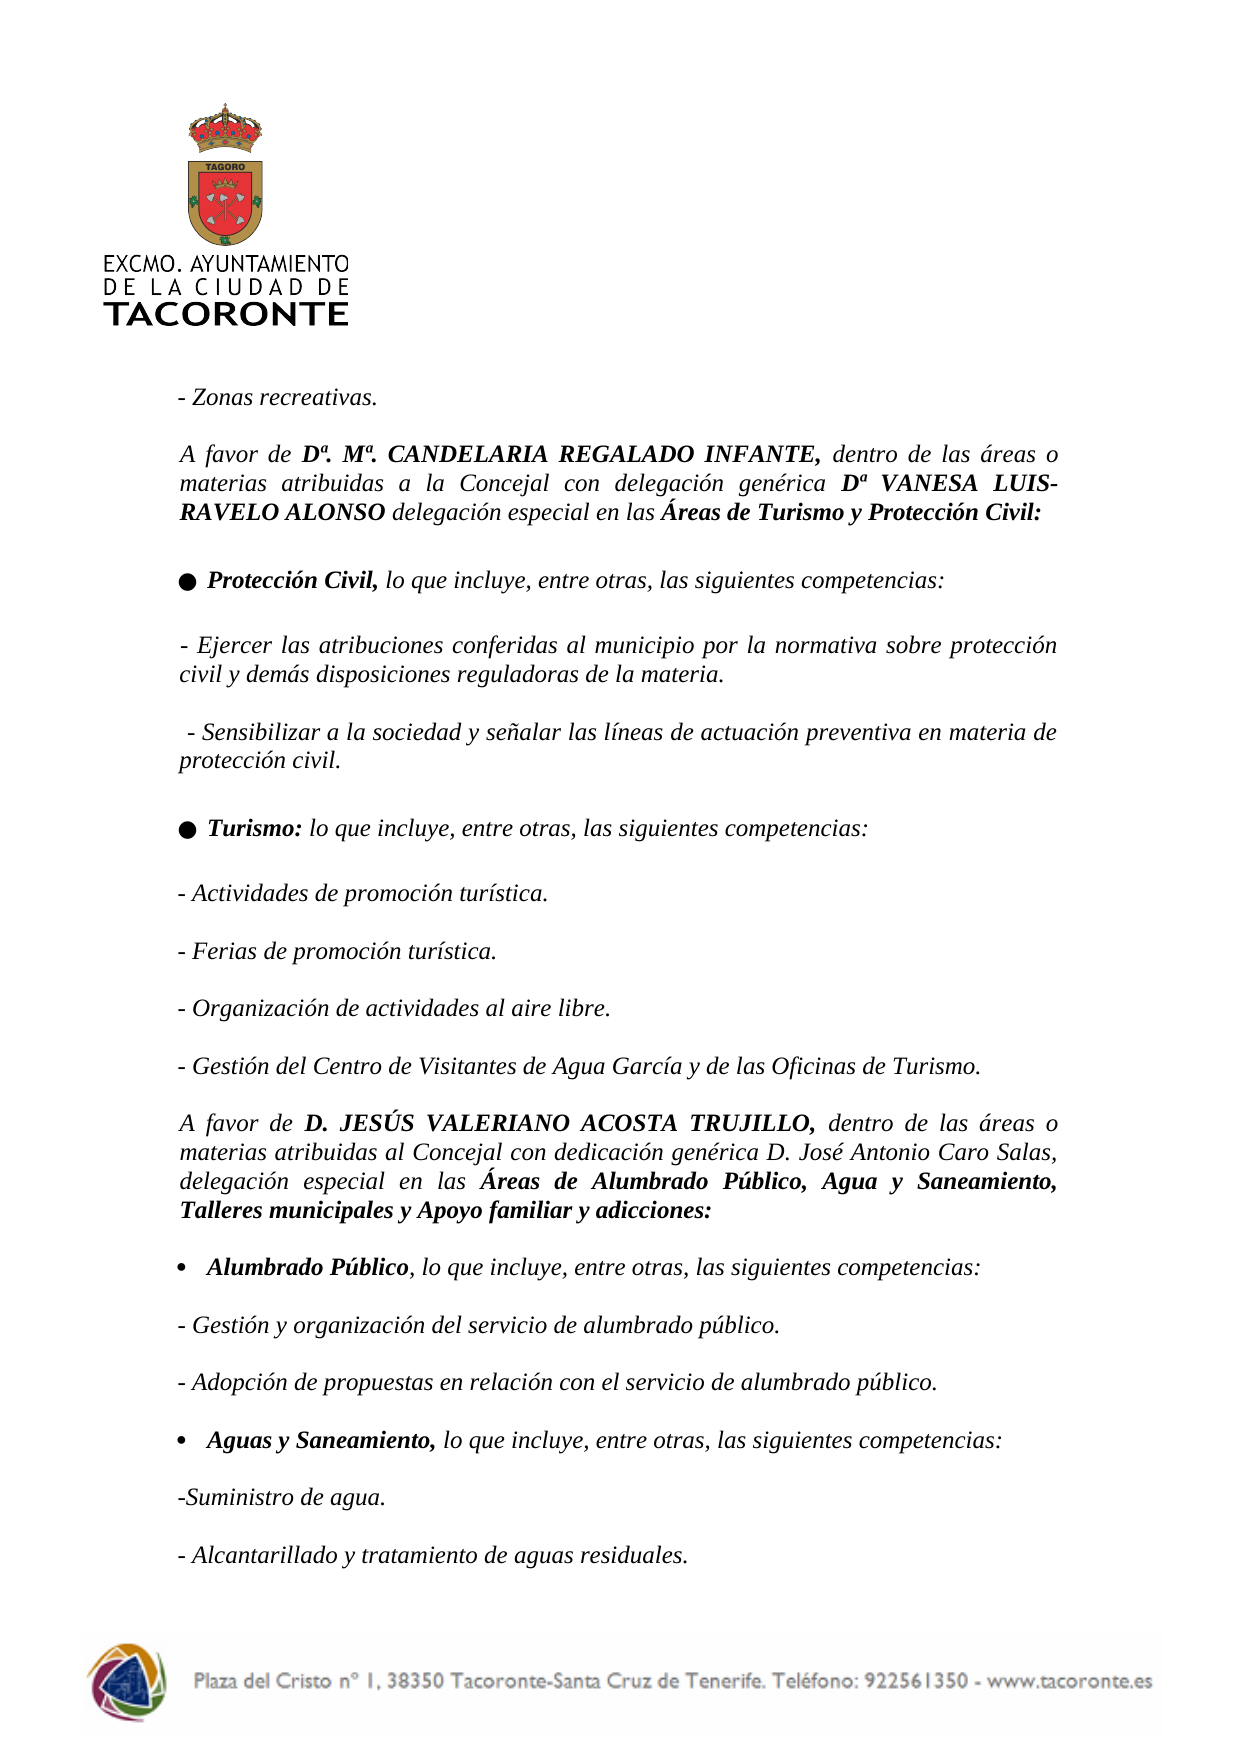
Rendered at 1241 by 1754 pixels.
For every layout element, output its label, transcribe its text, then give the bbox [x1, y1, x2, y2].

list Turismo: lo que incluye, entre otras, las siguientes competencias: [177, 803, 1063, 850]
text - Zonas recreativas. [177, 382, 1063, 411]
text - Sensibilizar a la sociedad y señalar las líneas de actuación preventiva en materia de protección civil. [179, 717, 1058, 774]
text -Suministro de agua. [177, 1482, 1063, 1511]
text - Ejercer las atribuciones conferidas al municipio por la normativa sobre protección civil y demás disposiciones reguladoras de la materia. [179, 630, 1058, 688]
list Aguas y Saneamiento, lo que incluye, entre otras, las siguientes competencias: [177, 1425, 1063, 1453]
text - Gestión del Centro de Visitantes de Agua García y de las Oficinas de Turismo. [177, 1051, 1063, 1080]
text - Gestión y organización del servicio de alumbrado público. [177, 1310, 1063, 1338]
text - Ferias de promoción turística. [177, 936, 1063, 965]
list Protección Civil, lo que incluye, entre otras, las siguientes competencias: [177, 554, 1063, 602]
text A favor de D. JESÚS VALERIANO ACOSTA TRUJILLO, dentro de las áreas o materias atribuidas al Concejal con dedicación genérica D. José Antonio Caro Salas, delegación especial en las Áreas de Alumbrado Público, Agua y Saneamiento, Talleres municipales y Apoyo familiar y adicciones: [179, 1108, 1058, 1223]
text A favor de Dª. Mª. CANDELARIA REGALADO INFANTE, dentro de las áreas o materias atribuidas a la Concejal con delegación genérica Dª VANESA LUIS-RAVELO ALONSO delegación especial en las Áreas de Turismo y Protección Civil: [179, 439, 1058, 526]
list Alumbrado Público, lo que incluye, entre otras, las siguientes competencias: [177, 1252, 1063, 1281]
text - Adopción de propuestas en relación con el servicio de alumbrado público. [177, 1367, 1063, 1396]
text - Organización de actividades al aire libre. [177, 993, 1063, 1022]
picture [80, 1630, 1163, 1737]
text - Actividades de promoción turística. [177, 878, 1063, 907]
picture [103, 103, 348, 326]
text - Alcantarillado y tratamiento de aguas residuales. [177, 1540, 1063, 1568]
